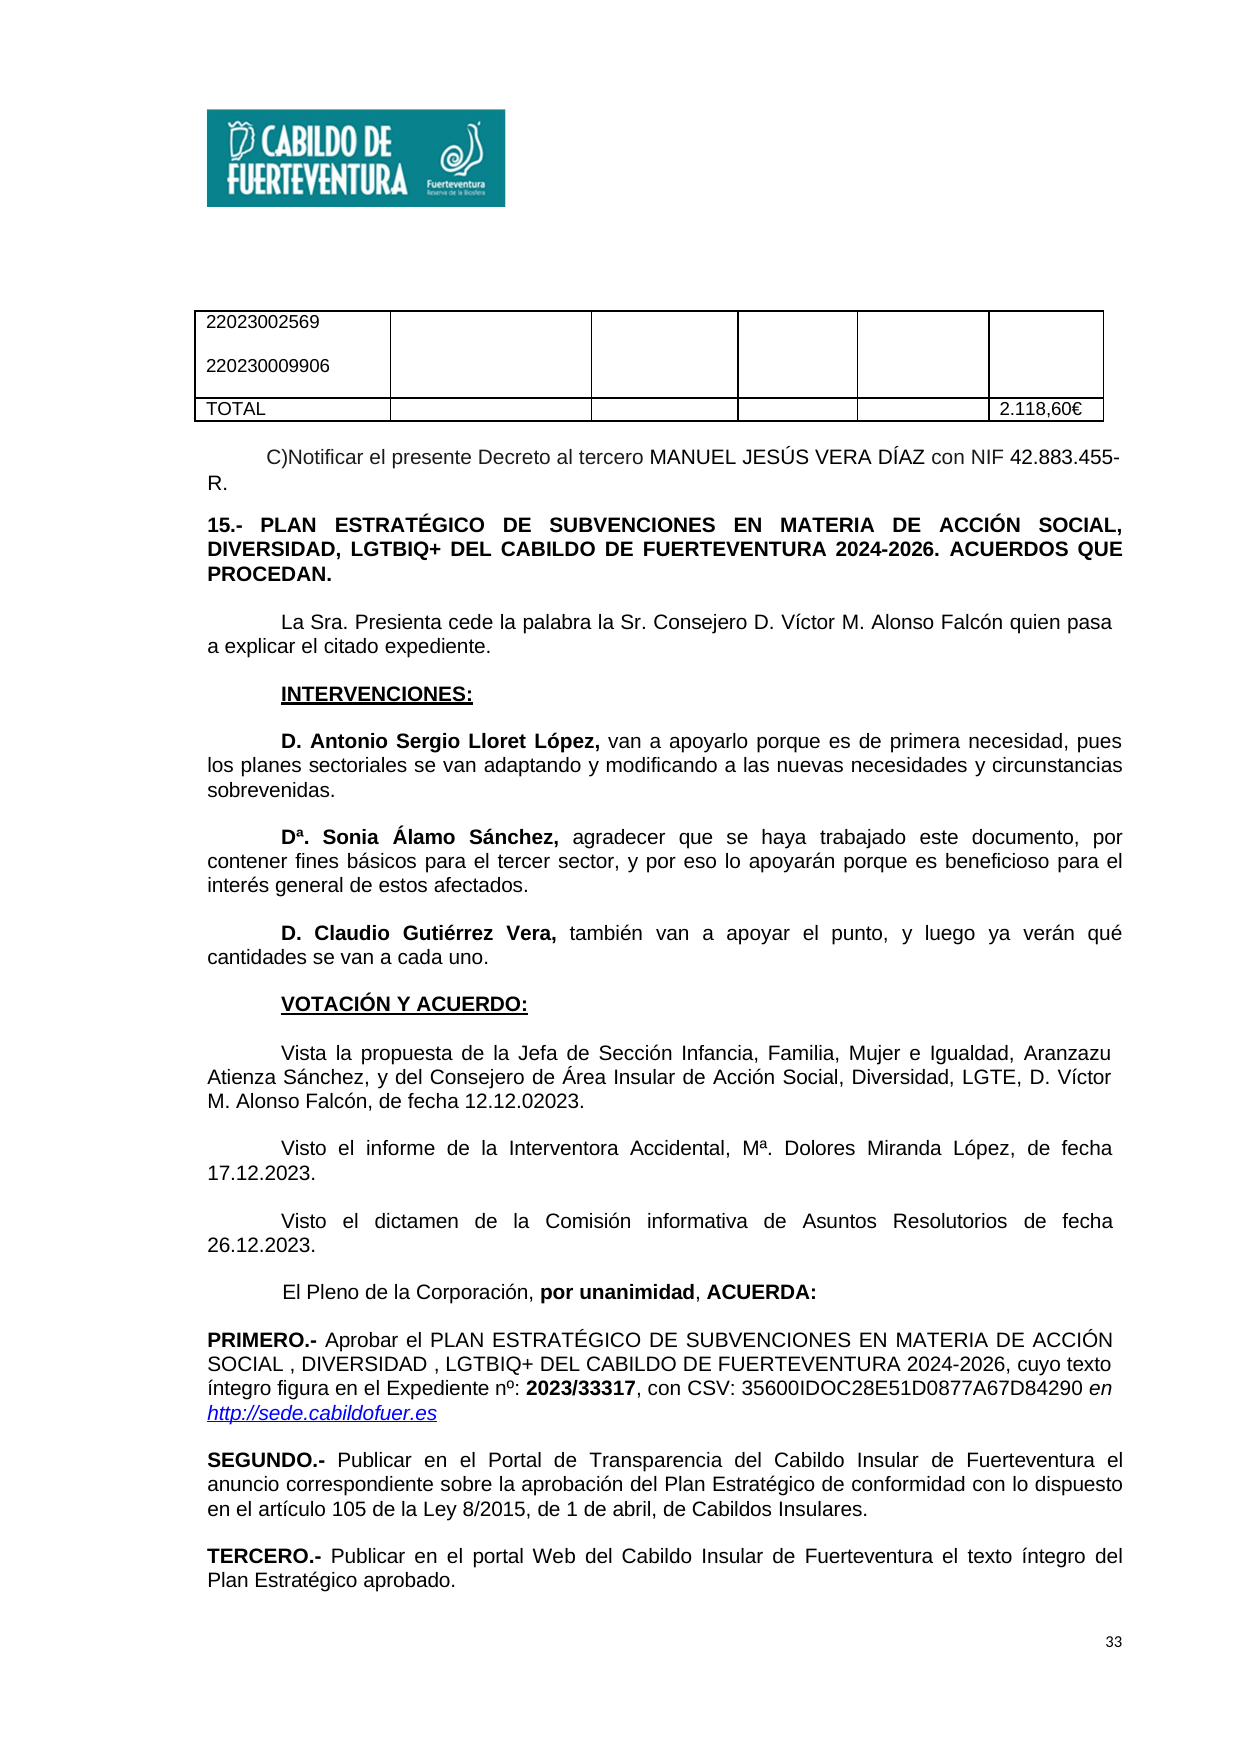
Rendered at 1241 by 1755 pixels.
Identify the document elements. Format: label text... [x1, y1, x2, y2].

text D. Claudio Gutiérrez Vera, también van a apoyar el punto, y luego ya verán qué cantidades se van a cada uno. [207, 921, 1123, 969]
text Visto el informe de la Interventora Accidental, Mª. Dolores Miranda López, de fecha 17.12.2023. [207, 1136, 1123, 1184]
text 15.- PLAN ESTRATÉGICO DE SUBVENCIONES EN MATERIA DE ACCIÓN SOCIAL, DIVERSIDAD, LGTBIQ+ DEL CABILDO DE FUERTEVENTURA 2024-2026. ACUERDOS QUE PROCEDAN. [207, 513, 1123, 585]
table_cell 2.118,60€ [990, 399, 1103, 420]
subtitle VOTACIÓN Y ACUERDO: [281, 992, 1134, 1016]
table_cell TOTAL [196, 399, 390, 420]
table_header [592, 312, 737, 397]
text íntegro figura en el Expediente nº: 2023/33317, con CSV: 35600IDOC28E51D0877A67D84290 en http://sede.cabildofuer.es [207, 1376, 1122, 1424]
table_cell [391, 399, 591, 420]
text INTERVENCIONES: [281, 681, 1134, 705]
text El Pleno de la Corporación, por unanimidad, ACUERDA: [282, 1280, 1134, 1304]
text SEGUNDO.- Publicar en el Portal de Transparencia del Cabildo Insular de Fuerteventura el anuncio correspondiente sobre la aprobación del Plan Estratégico de conformidad con lo dispuesto en el artículo 105 de la Ley 8/2015, de 1 de abril, de Cabildos Insulares. [207, 1448, 1123, 1520]
text Vista la propuesta de la Jefa de Sección Infancia, Familia, Mujer e Igualdad, Aranzazu Atienza Sánchez, y del Consejero de Área Insular de Acción Social, Diversidad, LGTE, D. Víctor [207, 1040, 1123, 1088]
table_header [858, 312, 988, 397]
text PRIMERO.- Aprobar el PLAN ESTRATÉGICO DE SUBVENCIONES EN MATERIA DE ACCIÓN SOCIAL , DIVERSIDAD , LGTBIQ+ DEL CABILDO DE FUERTEVENTURA 2024-2026, cuyo texto [207, 1328, 1122, 1376]
table_header [739, 312, 857, 397]
table_header [990, 312, 1103, 397]
table_header [391, 312, 591, 397]
text La Sra. Presienta cede la palabra la Sr. Consejero D. Víctor M. Alonso Falcón quien pasa a explicar el citado expediente. [207, 609, 1122, 658]
text Dª. Sonia Álamo Sánchez, agradecer que se haya trabajado este documento, por contener fines básicos para el tercer sector, y por eso lo apoyarán porque es beneficioso para el interés general de estos afectados. [207, 825, 1123, 897]
text C)Notificar el presente Decreto al tercero MANUEL JESÚS VERA DÍAZ con NIF 42.883.455- [266, 445, 1134, 469]
table_cell [858, 399, 988, 420]
text Visto el dictamen de la Comisión informativa de Asuntos Resolutorios de fecha 26.12.2023. [207, 1208, 1122, 1257]
list Alonso Falcón, de fecha 12.12.02023. [207, 1088, 1134, 1112]
text R. [207, 471, 1134, 495]
table_cell [739, 399, 857, 420]
text D. Antonio Sergio Lloret López, van a apoyarlo porque es de primera necesidad, pues los planes sectoriales se van adaptando y modificando a las nuevas necesidades y circunstancias sobrevenidas. [207, 729, 1123, 801]
table_cell [592, 399, 737, 420]
table_header 22023002569 220230009906 [196, 312, 390, 397]
text TERCERO.- Publicar en el portal Web del Cabildo Insular de Fuerteventura el texto íntegro del Plan Estratégico aprobado. [207, 1544, 1123, 1592]
